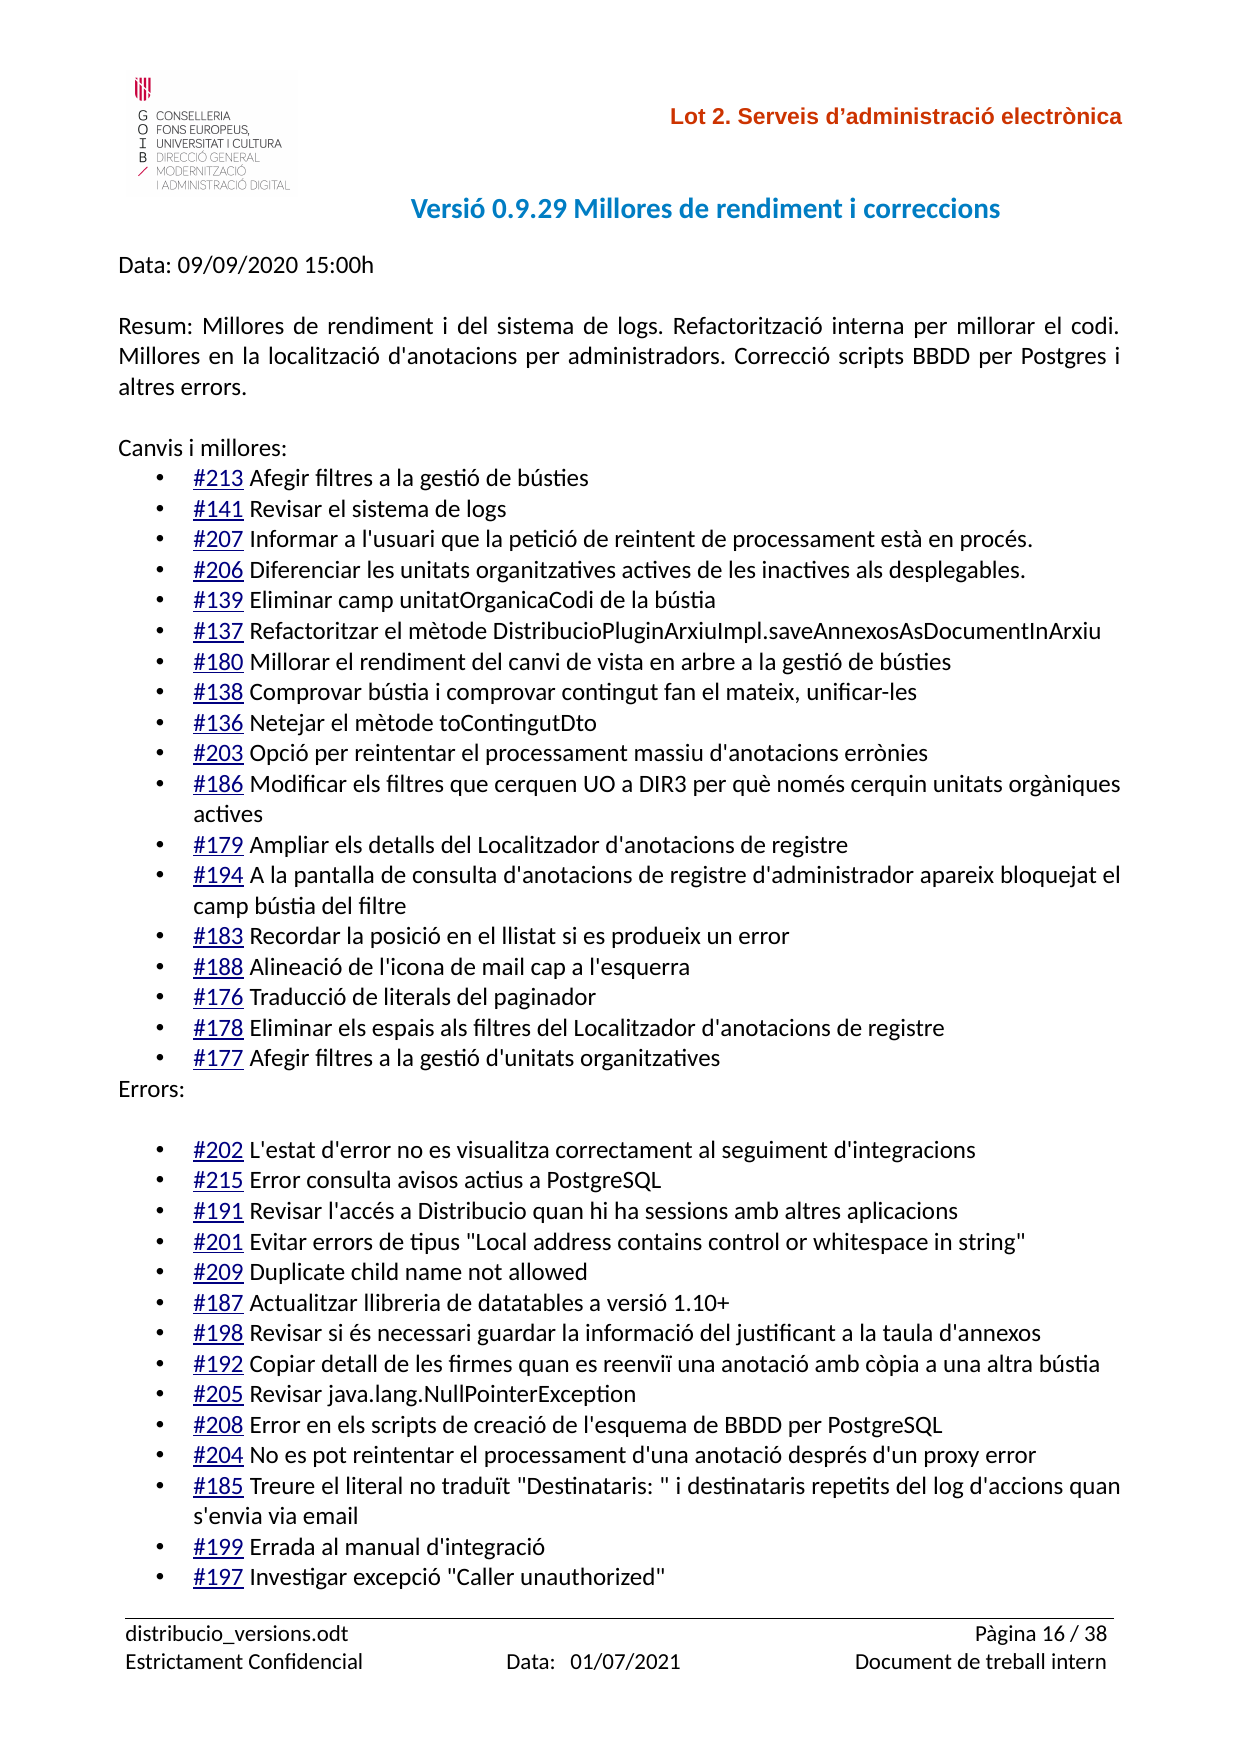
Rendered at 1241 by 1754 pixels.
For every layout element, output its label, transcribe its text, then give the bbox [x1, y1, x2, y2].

list #136 Netejar el mètode toContingutDto [156, 707, 1122, 737]
text Resum: Millores de rendiment i del sistema de logs. Refactorització interna per millorar el codi. Millores en la localització d'anotacions per administradors. Correcció scripts BBDD per Postgres i altres errors. [118, 310, 1122, 402]
list #206 Diferenciar les unitats organitzatives actives de les inactives als desplegables. [156, 554, 1122, 585]
list #213 Afegir filtres a la gestió de bústies [156, 463, 1122, 493]
list #185 Treure el literal no traduït "Destinataris: " i destinataris repetits del log d'accions quan s'envia via email [156, 1470, 1122, 1531]
list #186 Modificar els filtres que cerquen UO a DIR3 per què només cerquin unitats orgàniques actives [156, 768, 1122, 829]
list #203 Opció per reintentar el processament massiu d'anotacions errònies [156, 737, 1122, 768]
list #199 Errada al manual d'integració [156, 1531, 1122, 1561]
list #138 Comprovar bústia i comprovar contingut fan el mateix, unificar-les [156, 676, 1122, 707]
list #137 Refactoritzar el mètode DistribucioPluginArxiuImpl.saveAnnexosAsDocumentInArxiu [156, 615, 1122, 646]
list #139 Eliminar camp unitatOrganicaCodi de la bústia [156, 585, 1122, 615]
list #141 Revisar el sistema de logs [156, 493, 1122, 524]
list #215 Error consulta avisos actius a PostgreSQL [156, 1164, 1122, 1195]
list #201 Evitar errors de tipus "Local address contains control or whitespace in string" [156, 1226, 1122, 1256]
list #205 Revisar java.lang.NullPointerException [156, 1378, 1122, 1409]
list #194 A la pantalla de consulta d'anotacions de registre d'administrador apareix bloquejat el camp bústia del filtre [156, 859, 1122, 920]
list #191 Revisar l'accés a Distribucio quan hi ha sessions amb altres aplicacions [156, 1195, 1122, 1226]
list #208 Error en els scripts de creació de l'esquema de BBDD per PostgreSQL [156, 1409, 1122, 1439]
list #192 Copiar detall de les firmes quan es reenviï una anotació amb còpia a una altra bústia [156, 1348, 1122, 1378]
list #209 Duplicate child name not allowed [156, 1256, 1122, 1287]
list #187 Actualitzar llibreria de datatables a versió 1.10+ [156, 1287, 1122, 1317]
list #202 L'estat d'error no es visualitza correctament al seguiment d'integracions [156, 1134, 1122, 1164]
picture [126, 70, 299, 197]
list #207 Informar a l'usuari que la petició de reintent de processament està en procés. [156, 524, 1122, 554]
list #179 Ampliar els detalls del Localitzador d'anotacions de registre [156, 829, 1122, 859]
text Data: 09/09/2020 15:00h [118, 249, 1122, 279]
list #180 Millorar el rendiment del canvi de vista en arbre a la gestió de bústies [156, 646, 1122, 676]
subtitle Versió 0.9.29 Millores de rendiment i correccions [153, 190, 1122, 225]
list #198 Revisar si és necessari guardar la informació del justificant a la taula d'annexos [156, 1317, 1122, 1348]
list #177 Afegir filtres a la gestió d'unitats organitzatives [156, 1042, 1122, 1073]
text Errors: [118, 1073, 1122, 1103]
text Canvis i millores: [118, 432, 1122, 463]
list #188 Alineació de l'icona de mail cap a l'esquerra [156, 951, 1122, 981]
list #197 Investigar excepció "Caller unauthorized" [156, 1561, 1122, 1592]
list #204 No es pot reintentar el processament d'una anotació després d'un proxy error [156, 1439, 1122, 1470]
list #178 Eliminar els espais als filtres del Localitzador d'anotacions de registre [156, 1012, 1122, 1042]
list #183 Recordar la posició en el llistat si es produeix un error [156, 920, 1122, 951]
list #176 Traducció de literals del paginador [156, 981, 1122, 1012]
